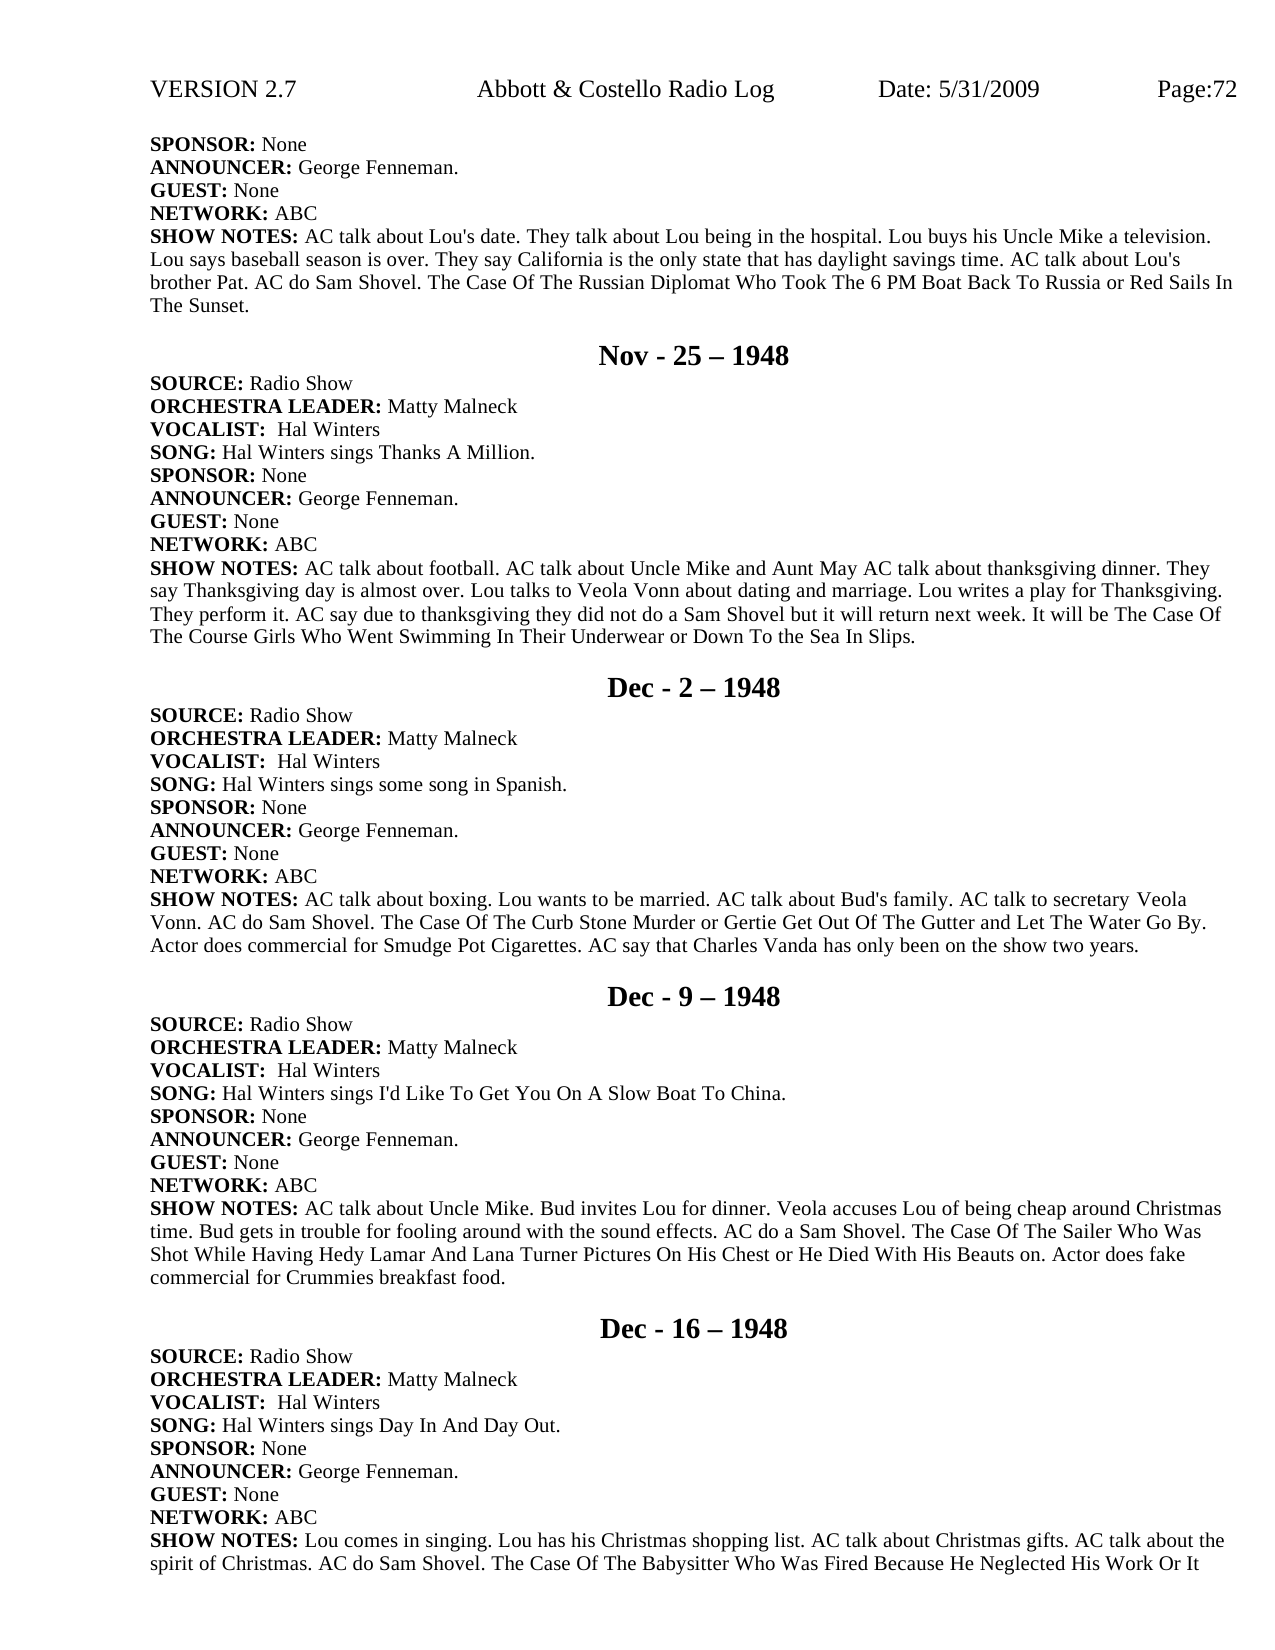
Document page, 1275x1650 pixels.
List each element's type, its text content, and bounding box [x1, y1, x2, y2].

text SPONSOR: None [150, 464, 1237, 487]
text Nov - 25 – 1948 [150, 340, 1237, 372]
text SPONSOR: None [150, 796, 1237, 819]
text SHOW NOTES: AC talk about boxing. Lou wants to be married. AC talk about Bud's family. AC talk to secretary Veola Vonn. AC do Sam Shovel. The Case Of The Curb Stone Murder or Gertie Get Out Of The Gutter and Let The Water Go By. Actor does commercial for Smudge Pot Cigarettes. AC say that Charles Vanda has only been on the show two years. [150, 888, 1237, 957]
text GUEST: None [150, 842, 1237, 865]
text SHOW NOTES: AC talk about Uncle Mike. Bud invites Lou for dinner. Veola accuses Lou of being cheap around Christmas time. Bud gets in trouble for fooling around with the sound effects. AC do a Sam Shovel. The Case Of The Sailer Who Was Shot While Having Hedy Lamar And Lana Turner Pictures On His Chest or He Died With His Beauts on. Actor does fake commercial for Crummies breakfast food. [150, 1197, 1237, 1289]
text SPONSOR: None [150, 1437, 1237, 1459]
text SOURCE: Radio Show [150, 372, 1237, 395]
text ANNOUNCER: George Fenneman. [150, 156, 1237, 178]
text ORCHESTRA LEADER: Matty Malneck [150, 727, 1237, 750]
text Dec - 16 – 1948 [150, 1312, 1237, 1344]
text VOCALIST: Hal Winters [150, 418, 1237, 441]
text NETWORK: ABC [150, 865, 1237, 888]
text SONG: Hal Winters sings some song in Spanish. [150, 773, 1237, 796]
text Dec - 2 – 1948 [150, 671, 1237, 704]
text SOURCE: Radio Show [150, 1344, 1237, 1367]
text GUEST: None [150, 1483, 1237, 1506]
text SPONSOR: None [150, 132, 1237, 156]
text ORCHESTRA LEADER: Matty Malneck [150, 1367, 1237, 1391]
text ANNOUNCER: George Fenneman. [150, 819, 1237, 842]
text VOCALIST: Hal Winters [150, 750, 1237, 773]
text SHOW NOTES: Lou comes in singing. Lou has his Christmas shopping list. AC talk about Christmas gifts. AC talk about the spirit of Christmas. AC do Sam Shovel. The Case Of The Babysitter Who Was Fired Because He Neglected His Work Or It [150, 1529, 1237, 1575]
text GUEST: None [150, 178, 1237, 202]
text SOURCE: Radio Show [150, 704, 1237, 727]
text ORCHESTRA LEADER: Matty Malneck [150, 395, 1237, 418]
text SHOW NOTES: AC talk about Lou's date. They talk about Lou being in the hospital. Lou buys his Uncle Mike a television. Lou says baseball season is over. They say California is the only state that has daylight savings time. AC talk about Lou's brother Pat. AC do Sam Shovel. The Case Of The Russian Diplomat Who Took The 6 PM Boat Back To Russia or Red Sails In The Sunset. [150, 224, 1237, 317]
text SONG: Hal Winters sings Day In And Day Out. [150, 1413, 1237, 1437]
text NETWORK: ABC [150, 533, 1237, 556]
text ORCHESTRA LEADER: Matty Malneck [150, 1036, 1237, 1059]
text SONG: Hal Winters sings I'd Like To Get You On A Slow Boat To China. [150, 1082, 1237, 1105]
text ANNOUNCER: George Fenneman. [150, 1459, 1237, 1483]
text VOCALIST: Hal Winters [150, 1059, 1237, 1082]
text GUEST: None [150, 1151, 1237, 1174]
text SOURCE: Radio Show [150, 1013, 1237, 1036]
text NETWORK: ABC [150, 1506, 1237, 1529]
text SHOW NOTES: AC talk about football. AC talk about Uncle Mike and Aunt May AC talk about thanksgiving dinner. They say Thanksgiving day is almost over. Lou talks to Veola Vonn about dating and marriage. Lou writes a play for Thanksgiving. They perform it. AC say due to thanksgiving they did not do a Sam Shovel but it will return next week. It will be The Case Of The Course Girls Who Went Swimming In Their Underwear or Down To the Sea In Slips. [150, 556, 1237, 648]
text SONG: Hal Winters sings Thanks A Million. [150, 441, 1237, 464]
text NETWORK: ABC [150, 1174, 1237, 1197]
text VOCALIST: Hal Winters [150, 1391, 1237, 1413]
text NETWORK: ABC [150, 202, 1237, 224]
text SPONSOR: None [150, 1105, 1237, 1128]
text ANNOUNCER: George Fenneman. [150, 1128, 1237, 1151]
text GUEST: None [150, 510, 1237, 533]
text Dec - 9 – 1948 [150, 980, 1237, 1013]
text ANNOUNCER: George Fenneman. [150, 487, 1237, 510]
